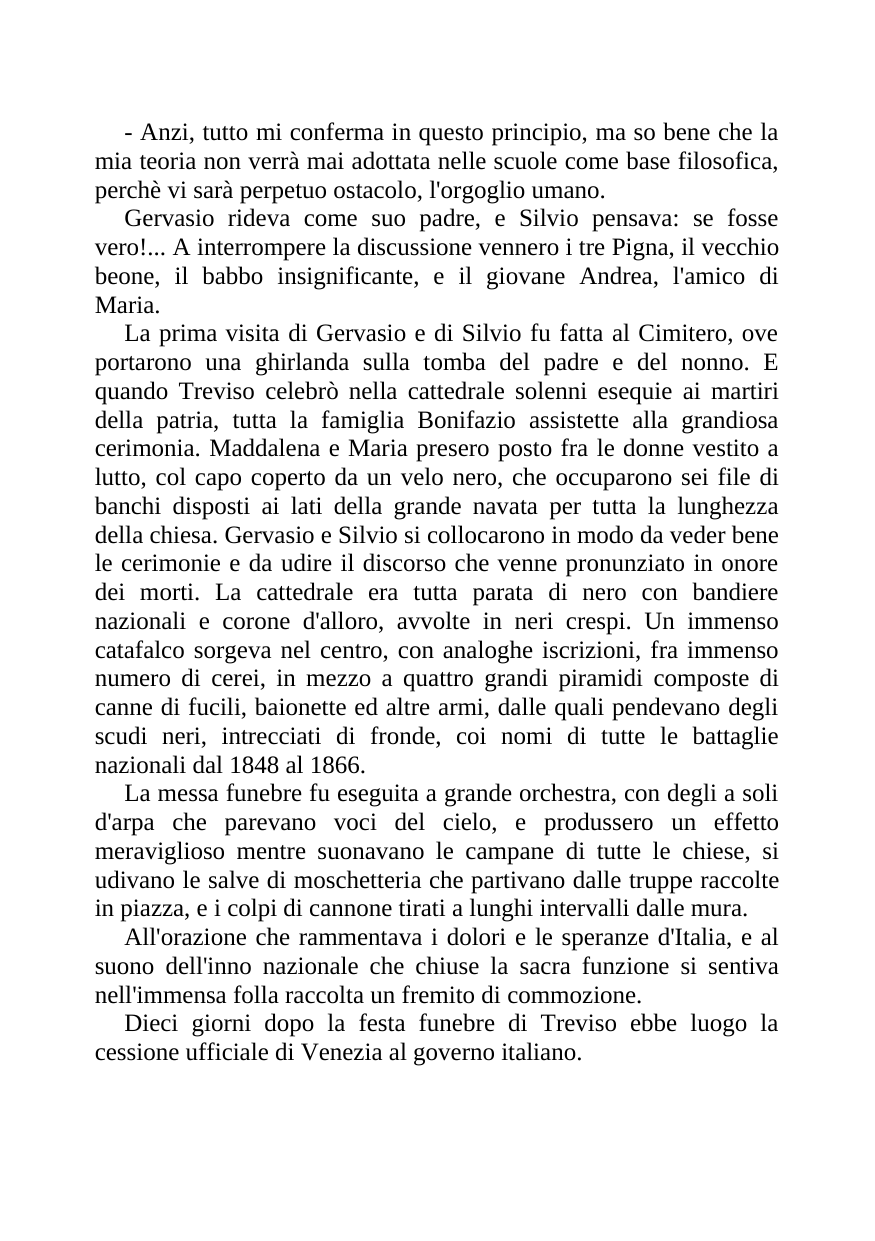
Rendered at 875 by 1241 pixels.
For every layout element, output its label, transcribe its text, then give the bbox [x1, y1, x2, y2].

text - Anzi, tutto mi conferma in questo principio, ma so bene che la mia teoria non verrà mai adottata nelle scuole come base filosofica, perchè vi sarà perpetuo ostacolo, l'orgoglio umano. [94, 117, 779, 203]
text Dieci giorni dopo la festa funebre di Treviso ebbe luogo la cessione ufficiale di Venezia al governo italiano. [94, 1008, 779, 1066]
text Gervasio rideva come suo padre, e Silvio pensava: se fosse vero!... A interrompere la discussione vennero i tre Pigna, il vecchio beone, il babbo insignificante, e il giovane Andrea, l'amico di Maria. [94, 203, 779, 318]
text La messa funebre fu eseguita a grande orchestra, con degli a soli d'arpa che parevano voci del cielo, e produssero un effetto meraviglioso mentre suonavano le campane di tutte le chiese, si udivano le salve di moschetteria che partivano dalle truppe raccolte in piazza, e i colpi di cannone tirati a lunghi intervalli dalle mura. [94, 778, 779, 922]
text All'orazione che rammentava i dolori e le speranze d'Italia, e al suono dell'inno nazionale che chiuse la sacra funzione si sentiva nell'immensa folla raccolta un fremito di commozione. [94, 922, 779, 1008]
text La prima visita di Gervasio e di Silvio fu fatta al Cimitero, ove portarono una ghirlanda sulla tomba del padre e del nonno. E quando Treviso celebrò nella cattedrale solenni esequie ai martiri della patria, tutta la famiglia Bonifazio assistette alla grandiosa cerimonia. Maddalena e Maria presero posto fra le donne vestito a lutto, col capo coperto da un velo nero, che occuparono sei file di banchi disposti ai lati della grande navata per tutta la lunghezza della chiesa. Gervasio e Silvio si collocarono in modo da veder bene le cerimonie e da udire il discorso che venne pronunziato in onore dei morti. La cattedrale era tutta parata di nero con bandiere nazionali e corone d'alloro, avvolte in neri crespi. Un immenso catafalco sorgeva nel centro, con analoghe iscrizioni, fra immenso numero di cerei, in mezzo a quattro grandi piramidi composte di canne di fucili, baionette ed altre armi, dalle quali pendevano degli scudi neri, intrecciati di fronde, coi nomi di tutte le battaglie nazionali dal 1848 al 1866. [94, 318, 779, 778]
